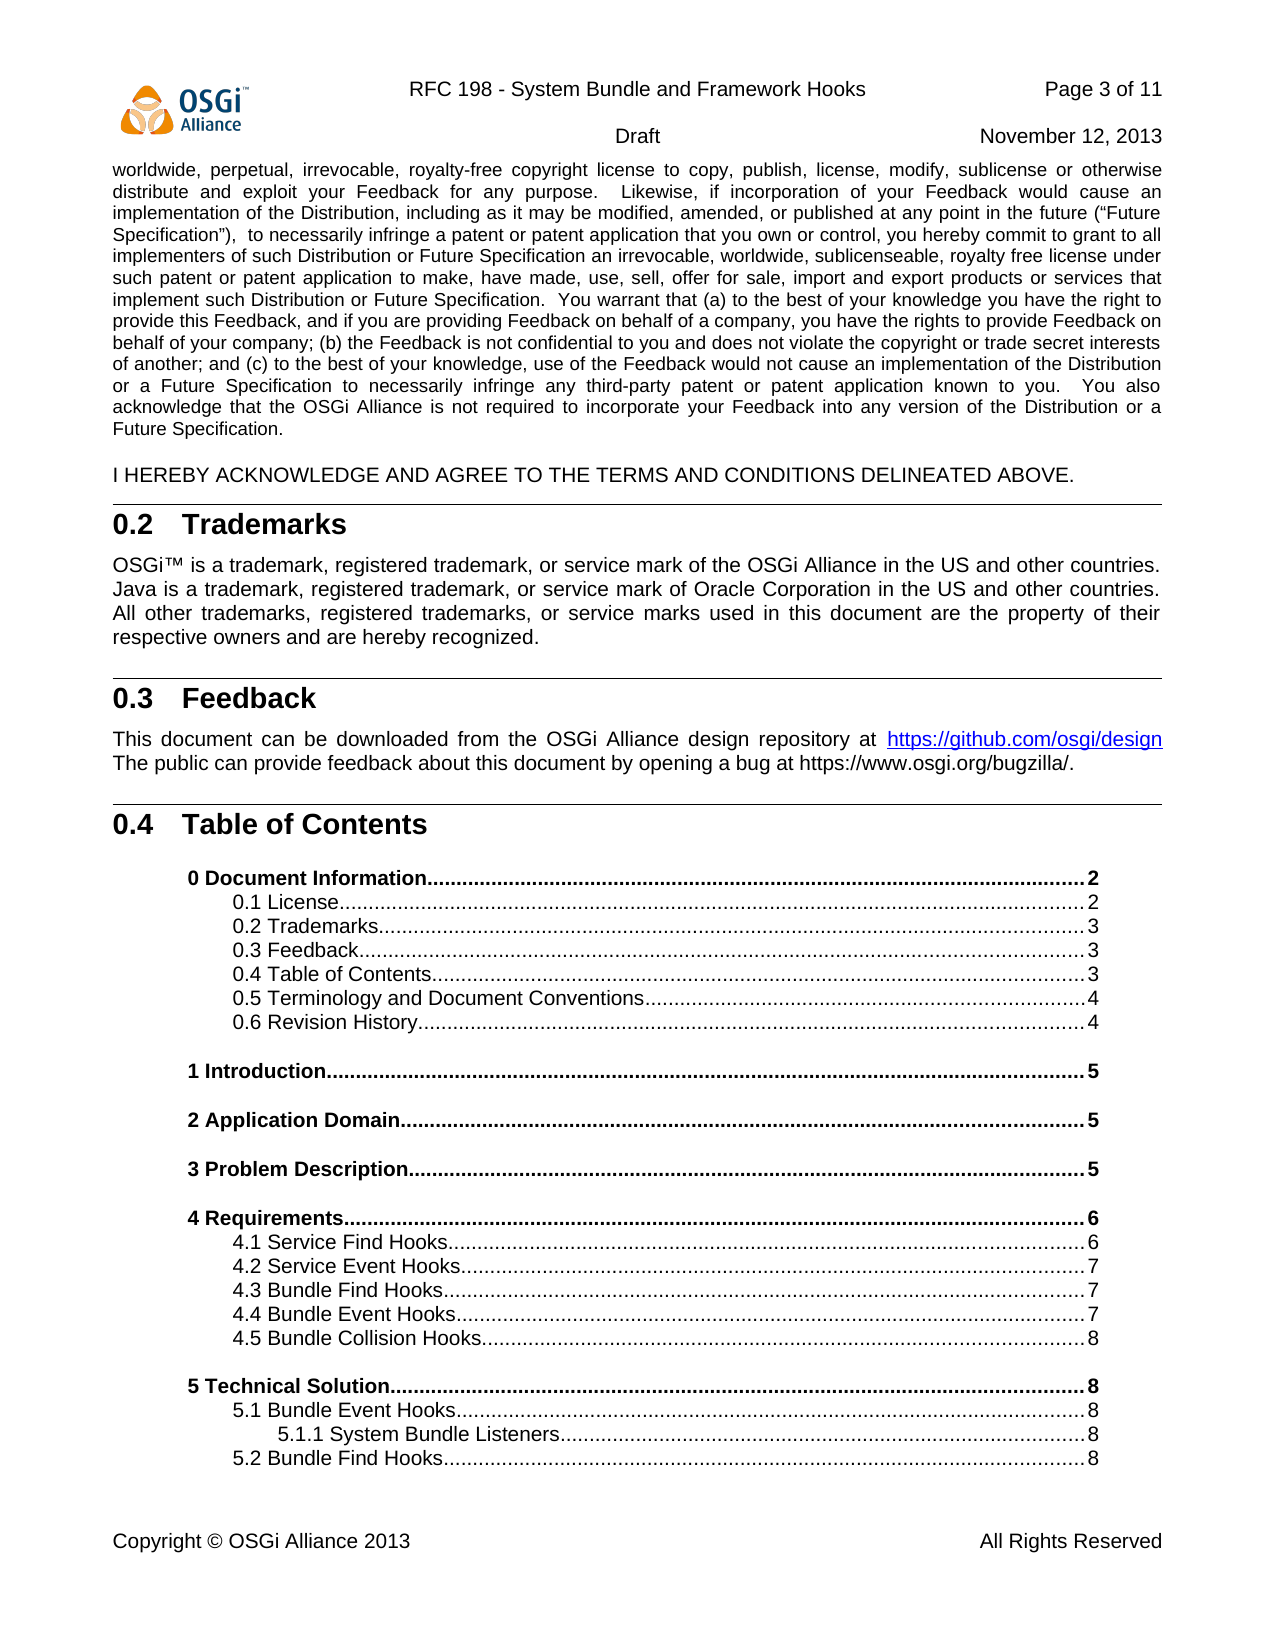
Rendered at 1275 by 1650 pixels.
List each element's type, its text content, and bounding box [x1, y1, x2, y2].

text I HEREBY ACKNOWLEDGE AND AGREE TO THE TERMS AND CONDITIONS DELINEATED ABOVE. [112, 463, 1162, 487]
text 5.1.1 System Bundle Listeners 8 [277, 1422, 1162, 1446]
text 5 Technical Solution 8 [187, 1374, 1162, 1398]
text 0.4 Table of Contents 3 [232, 962, 1162, 986]
text 4.1 Service Find Hooks 6 [232, 1229, 1162, 1253]
text 4 Requirements 6 [187, 1206, 1162, 1229]
text OSGi™ is a trademark, registered trademark, or service mark of the OSGi Alliance in the US and other countries. Java is a trademark, registered trademark, or service mark of Oracle Corporation in the US and other countries. All other trademarks, registered trademarks, or service marks used in this document are the property of their respective owners and are hereby recognized. [112, 553, 1162, 649]
text 0.1 License 2 [232, 890, 1162, 914]
text 2 Application Domain 5 [187, 1108, 1162, 1132]
text 4.2 Service Event Hooks 7 [232, 1253, 1162, 1277]
subtitle Feedback [112, 679, 1162, 715]
text 4.5 Bundle Collision Hooks 8 [232, 1325, 1162, 1349]
text worldwide, perpetual, irrevocable, royalty-free copyright license to copy, publish, license, modify, sublicense or otherwise distribute and exploit your Feedback for any purpose. Likewise, if incorporation of your Feedback would cause an implementation of the Distribution, including as it may be modified, amended, or published at any point in the future (“Future Specification”), to necessarily infringe a patent or patent application that you own or control, you hereby commit to grant to all implementers of such Distribution or Future Specification an irrevocable, worldwide, sublicenseable, royalty free license under such patent or patent application to make, have made, use, sell, offer for sale, import and export products or services that implement such Distribution or Future Specification. You warrant that (a) to the best of your knowledge you have the right to provide this Feedback, and if you are providing Feedback on behalf of a company, you have the rights to provide Feedback on behalf of your company; (b) the Feedback is not confidential to you and does not violate the copyright or trade secret interests of another; and (c) to the best of your knowledge, use of the Feedback would not cause an implementation of the Distribution or a Future Specification to necessarily infringe any third-party patent or patent application known to you. You also acknowledge that the OSGi Alliance is not required to incorporate your Feedback into any version of the Distribution or a Future Specification. [112, 159, 1162, 439]
picture [113, 78, 257, 142]
text 3 Problem Description 5 [187, 1157, 1162, 1181]
text 4.4 Bundle Event Hooks 7 [232, 1301, 1162, 1325]
text 0.6 Revision History 4 [232, 1010, 1162, 1034]
text 0.3 Feedback 3 [232, 938, 1162, 962]
text This document can be downloaded from the OSGi Alliance design repository at https://github.com/osgi/design The public can provide feedback about this document by opening a bug at https://www.osgi.org/bugzilla/. [112, 727, 1162, 775]
text 0 Document Information 2 [187, 866, 1162, 890]
text 1 Introduction 5 [187, 1059, 1162, 1083]
text 5.1 Bundle Event Hooks 8 [232, 1398, 1162, 1422]
text 0.2 Trademarks 3 [232, 914, 1162, 938]
text 5.2 Bundle Find Hooks 8 [232, 1446, 1162, 1470]
text 0.5 Terminology and Document Conventions 4 [232, 986, 1162, 1010]
subtitle Table of Contents [112, 805, 1162, 841]
subtitle Trademarks [112, 505, 1162, 541]
text 4.3 Bundle Find Hooks 7 [232, 1277, 1162, 1301]
